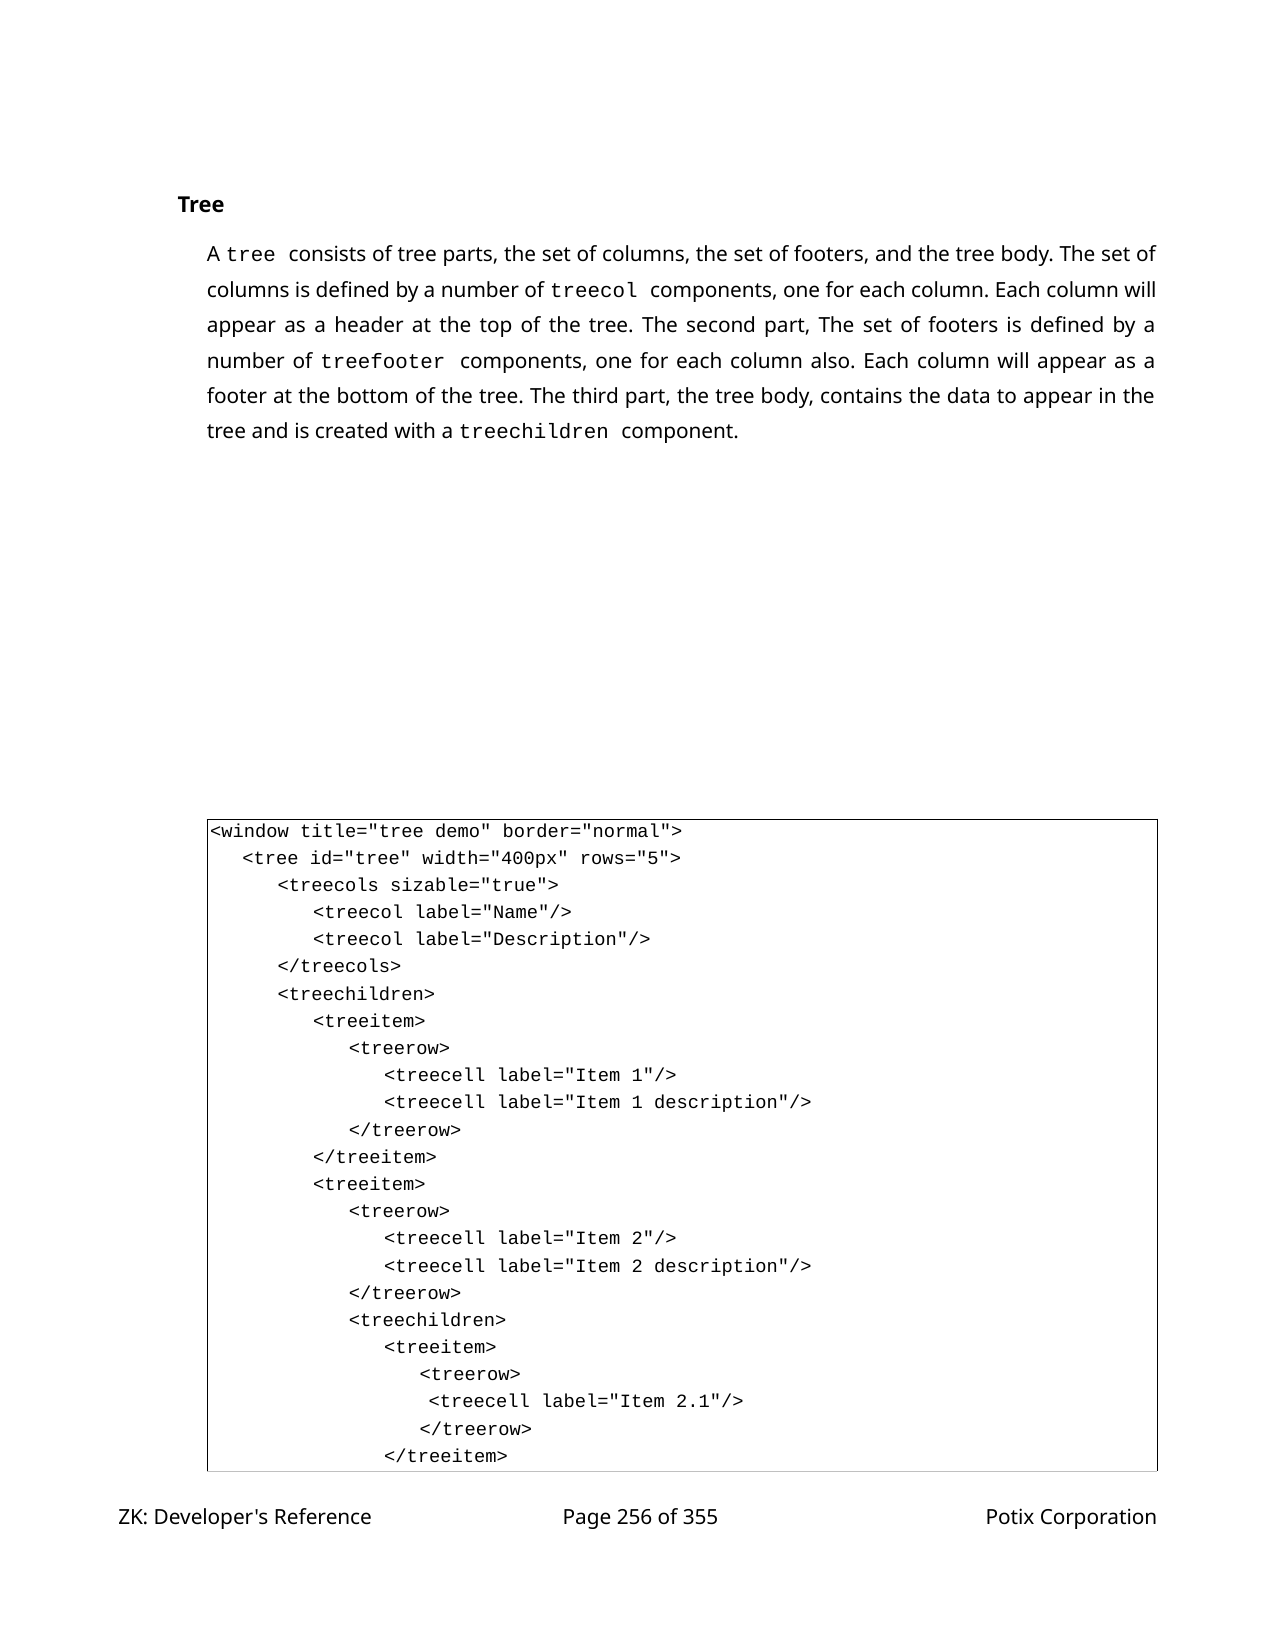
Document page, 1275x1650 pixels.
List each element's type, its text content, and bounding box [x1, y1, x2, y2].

text <treeitem> [208, 1172, 1157, 1196]
text <treecell label="Item 2.1"/> [208, 1389, 1157, 1414]
text </treeitem> [208, 1145, 1157, 1169]
text <treecell label="Item 2 description"/> [208, 1253, 1157, 1278]
text <treecell label="Item 1"/> [208, 1063, 1157, 1087]
text <treecell label="Item 1 description"/> [208, 1090, 1157, 1114]
text </treerow> [208, 1417, 1157, 1441]
text <treerow> [208, 1362, 1157, 1386]
subtitle Tree [177, 189, 1157, 219]
text <treecol label="Name"/> [208, 900, 1157, 924]
text <treeitem> [208, 1009, 1157, 1033]
text <treeitem> [208, 1335, 1157, 1359]
text <tree id="tree" width="400px" rows="5"> [208, 846, 1157, 870]
text </treeitem> [208, 1444, 1157, 1471]
text <treechildren> [208, 982, 1157, 1006]
text <treerow> [208, 1036, 1157, 1060]
text <treecols sizable="true"> [208, 873, 1157, 897]
text <treechildren> [208, 1308, 1157, 1332]
text <window title="tree demo" border="normal"> [208, 820, 1157, 843]
text <treecol label="Description"/> [208, 927, 1157, 951]
text <treecell label="Item 2"/> [208, 1226, 1157, 1251]
text </treerow> [208, 1281, 1157, 1305]
text </treecols> [208, 954, 1157, 979]
text <treerow> [208, 1199, 1157, 1223]
text </treerow> [208, 1117, 1157, 1142]
text A tree consists of tree parts, the set of columns, the set of footers, and the tree body. The set of columns is defined by a number of treecol components, one for each column. Each column will appear as a header at the top of the tree. The second part, The set of footers is defined by a number of treefooter components, one for each column also. Each column will appear as a footer at the bottom of the tree. The third part, the tree body, contains the data to appear in the tree and is created with a treechildren component. [207, 239, 1157, 445]
